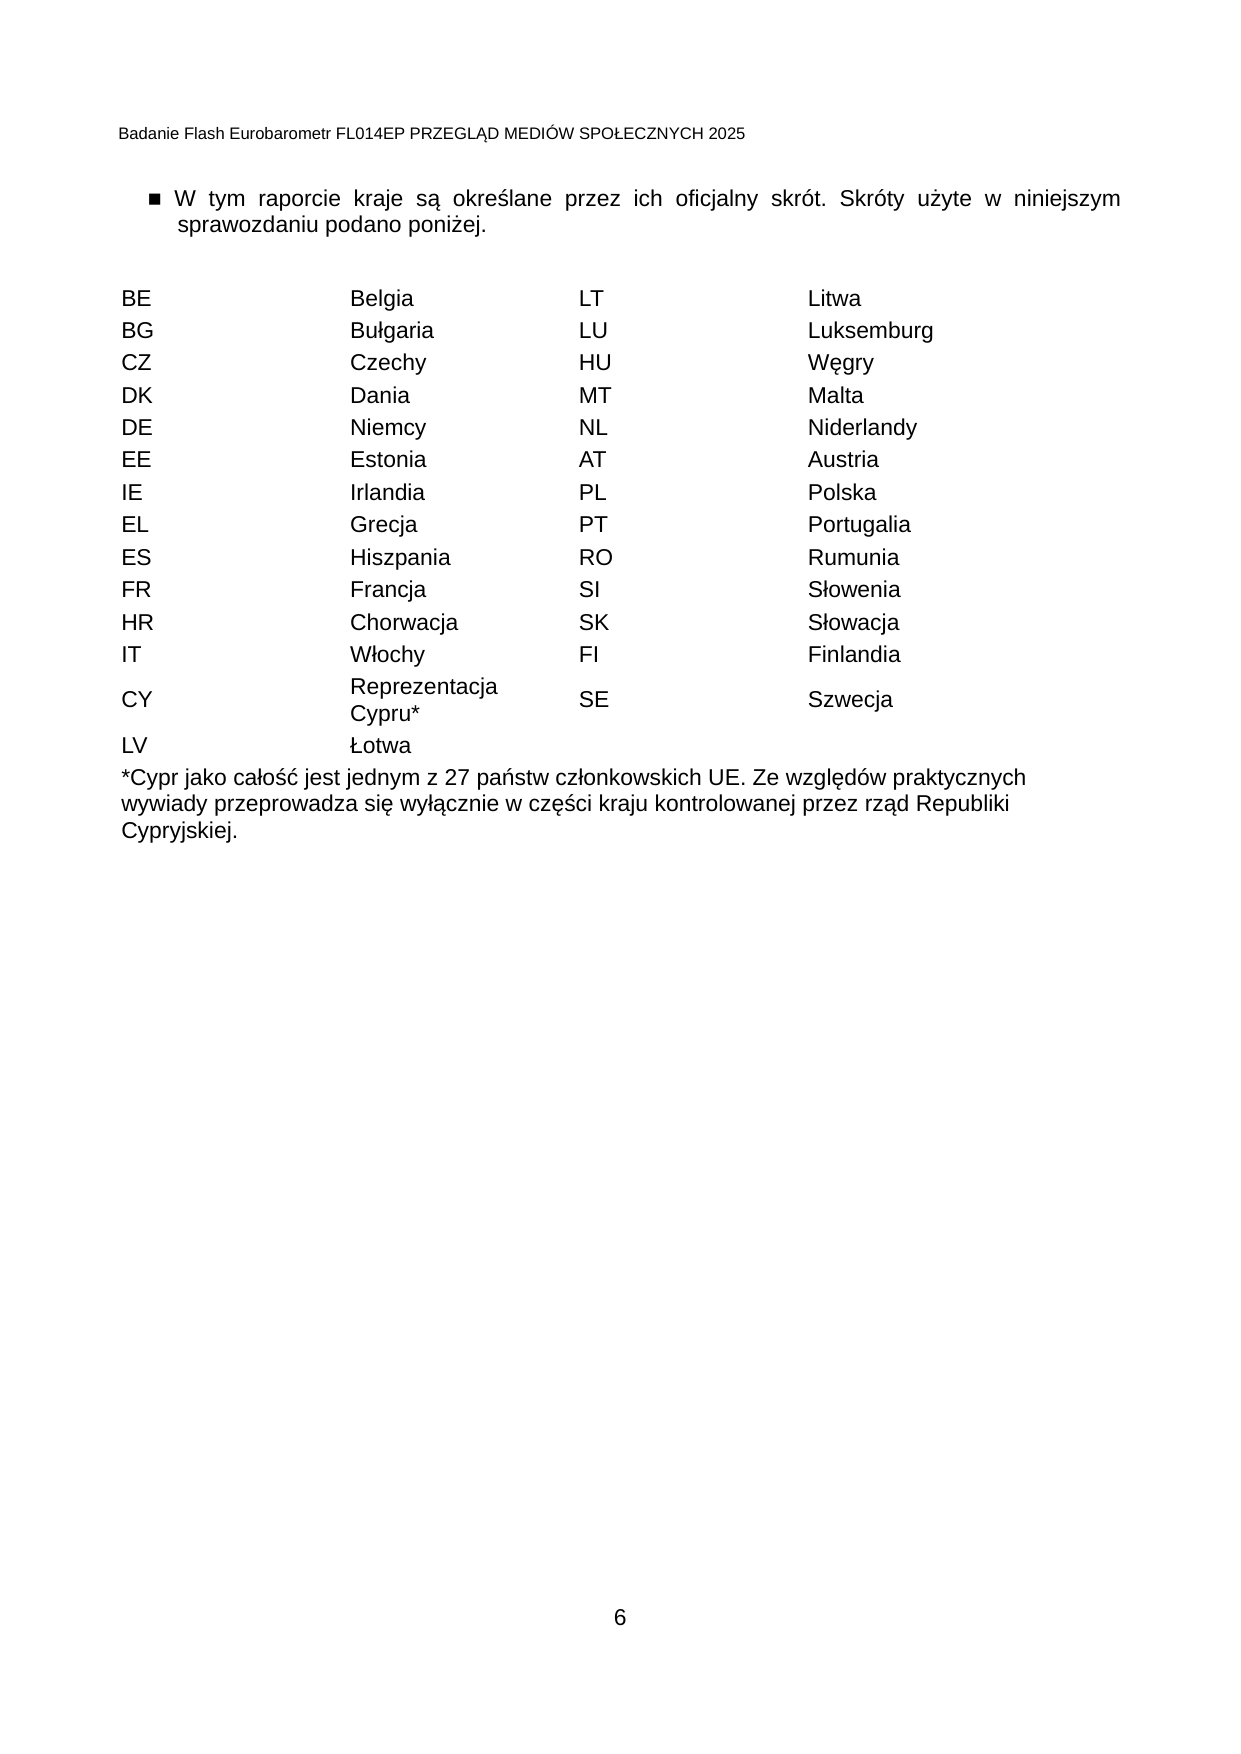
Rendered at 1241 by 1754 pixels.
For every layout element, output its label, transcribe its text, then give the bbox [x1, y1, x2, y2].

table_cell Reprezentacja Cypru* [347, 670, 576, 729]
table_cell PL [576, 476, 805, 508]
table_cell NL [576, 411, 805, 443]
table_cell FR [118, 573, 347, 605]
table_cell *Cypr jako całość jest jednym z 27 państw członkowskich UE. Ze względów praktycznych wywiady przeprowadza się wyłącznie w części kraju kontrolowanej przez rząd Republiki Cypryjskiej. [118, 761, 1033, 846]
table_cell PT [576, 508, 805, 541]
table_cell Słowenia [805, 573, 1033, 605]
table_cell Malta [805, 379, 1033, 411]
table_cell Portugalia [805, 508, 1033, 541]
table_cell [576, 729, 805, 761]
table_cell IT [118, 638, 347, 670]
table_cell Hiszpania [347, 541, 576, 573]
table_cell Dania [347, 379, 576, 411]
table_cell ES [118, 541, 347, 573]
table_cell HR [118, 605, 347, 638]
table_header BE [118, 281, 347, 314]
table_cell Grecja [347, 508, 576, 541]
table_cell EE [118, 444, 347, 476]
table_cell EL [118, 508, 347, 541]
table_cell SE [576, 670, 805, 729]
table_cell LV [118, 729, 347, 761]
table_cell SI [576, 573, 805, 605]
table_cell DK [118, 379, 347, 411]
table_cell Łotwa [347, 729, 576, 761]
table_cell Szwecja [805, 670, 1033, 729]
table_cell Austria [805, 444, 1033, 476]
table_cell Bułgaria [347, 314, 576, 346]
table_cell Niderlandy [805, 411, 1033, 443]
table_cell DE [118, 411, 347, 443]
table_header Litwa [805, 281, 1033, 314]
table_cell FI [576, 638, 805, 670]
table_cell Słowacja [805, 605, 1033, 638]
table_cell RO [576, 541, 805, 573]
table_header Belgia [347, 281, 576, 314]
table_cell LU [576, 314, 805, 346]
table_cell BG [118, 314, 347, 346]
table_cell HU [576, 346, 805, 379]
table_cell Rumunia [805, 541, 1033, 573]
table_cell SK [576, 605, 805, 638]
text ■ W tym raporcie kraje są określane przez ich oficjalny skrót. Skróty użyte w niniejszym sprawozdaniu podano poniżej. [148, 184, 1122, 237]
table_cell Luksemburg [805, 314, 1033, 346]
table_cell CY [118, 670, 347, 729]
table_header LT [576, 281, 805, 314]
table_cell Włochy [347, 638, 576, 670]
table_cell Irlandia [347, 476, 576, 508]
table_cell [805, 729, 1033, 761]
table_cell Chorwacja [347, 605, 576, 638]
table_cell CZ [118, 346, 347, 379]
table_cell Estonia [347, 444, 576, 476]
table_cell MT [576, 379, 805, 411]
table_cell Polska [805, 476, 1033, 508]
table_cell AT [576, 444, 805, 476]
table_cell IE [118, 476, 347, 508]
table_cell Niemcy [347, 411, 576, 443]
table_cell Czechy [347, 346, 576, 379]
table_cell Francja [347, 573, 576, 605]
table_cell Węgry [805, 346, 1033, 379]
table_cell Finlandia [805, 638, 1033, 670]
